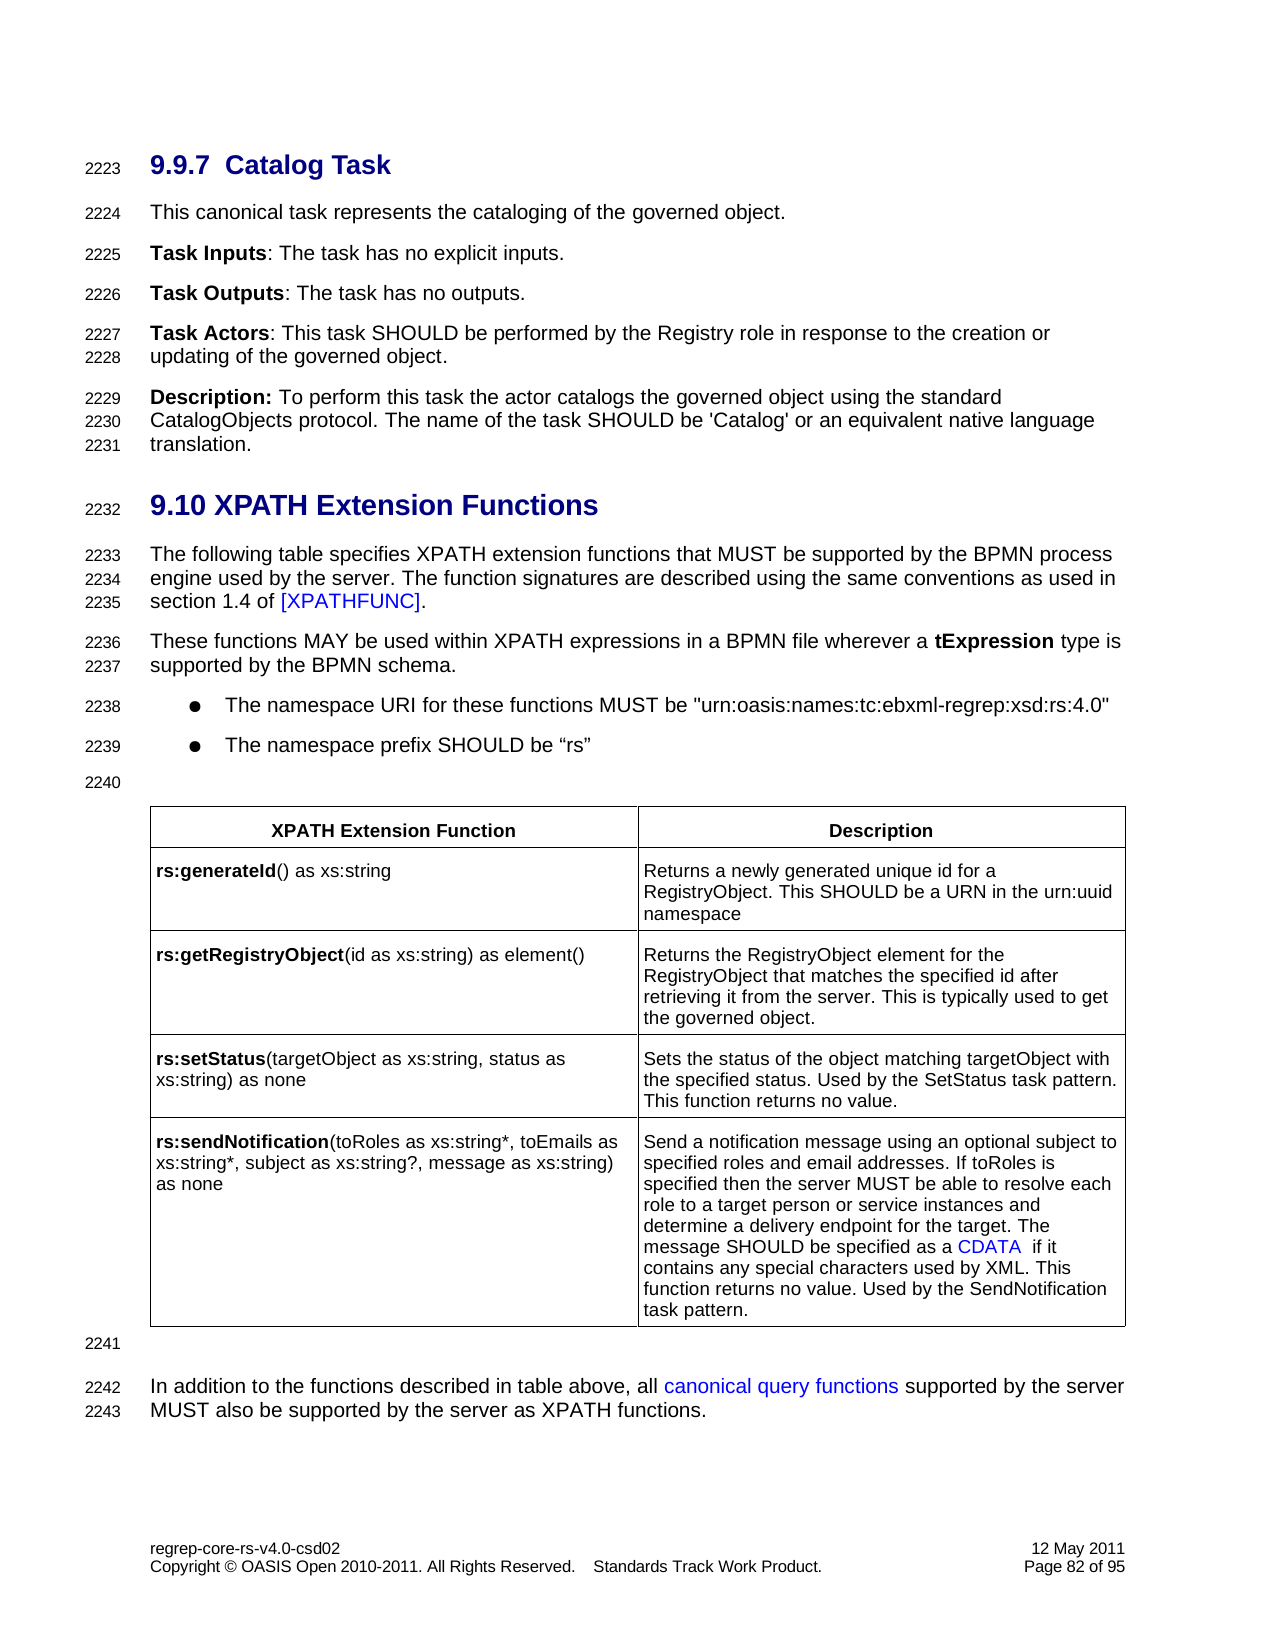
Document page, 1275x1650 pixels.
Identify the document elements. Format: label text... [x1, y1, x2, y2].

table_cell rs:setStatus(targetObject as xs:string, status as xs:string) as none [151, 1035, 637, 1117]
text The following table specifies XPATH extension functions that MUST be supported by the BPMN process engine used by the server. The function signatures are described using the same conventions as used in section 1.4 of [XPATHFUNC]. [150, 542, 1125, 613]
text This canonical task represents the cataloging of the governed object. [150, 201, 1125, 224]
table_header Description [639, 807, 1125, 847]
text Task Inputs: The task has no explicit inputs. [150, 241, 1125, 264]
table_cell rs:generateId() as xs:string [151, 848, 637, 930]
table_cell Returns the RegistryObject element for the RegistryObject that matches the specified id after retrieving it from the server. This is typically used to get the governed object. [639, 931, 1125, 1034]
table_header XPATH Extension Function [151, 807, 637, 847]
subtitle Catalog Task [150, 150, 1125, 180]
list The namespace prefix SHOULD be “rs” [187, 734, 1125, 757]
table_cell rs:getRegistryObject(id as xs:string) as element() [151, 931, 637, 1034]
table_cell rs:sendNotification(toRoles as xs:string*, toEmails as xs:string*, subject as xs:string?, message as xs:string) as none [151, 1118, 637, 1326]
text Task Outputs: The task has no outputs. [150, 281, 1125, 305]
table_cell Returns a newly generated unique id for a RegistryObject. This SHOULD be a URN in the urn:uuid namespace [639, 848, 1125, 930]
text In addition to the functions described in table above, all canonical query functions supported by the server MUST also be supported by the server as XPATH functions. [150, 1375, 1125, 1422]
text Description: To perform this task the actor catalogs the governed object using the standard CatalogObjects protocol. The name of the task SHOULD be 'Catalog' or an equivalent native language translation. [150, 385, 1125, 456]
subtitle XPATH Extension Functions [150, 489, 1125, 522]
table_cell Sets the status of the object matching targetObject with the specified status. Used by the SetStatus task pattern. This function returns no value. [639, 1035, 1125, 1117]
table_cell Send a notification message using an optional subject to specified roles and email addresses. If toRoles is specified then the server MUST be able to resolve each role to a target person or service instances and determine a delivery endpoint for the target. The message SHOULD be specified as a CDATA if it contains any special characters used by XML. This function returns no value. Used by the SendNotification task pattern. [639, 1118, 1125, 1326]
text Task Actors: This task SHOULD be performed by the Registry role in response to the creation or updating of the governed object. [150, 321, 1125, 368]
text These functions MAY be used within XPATH expressions in a BPMN file wherever a tExpression type is supported by the BPMN schema. [150, 630, 1125, 677]
list The namespace URI for these functions MUST be "urn:oasis:names:tc:ebxml-regrep:xsd:rs:4.0" [187, 693, 1125, 717]
